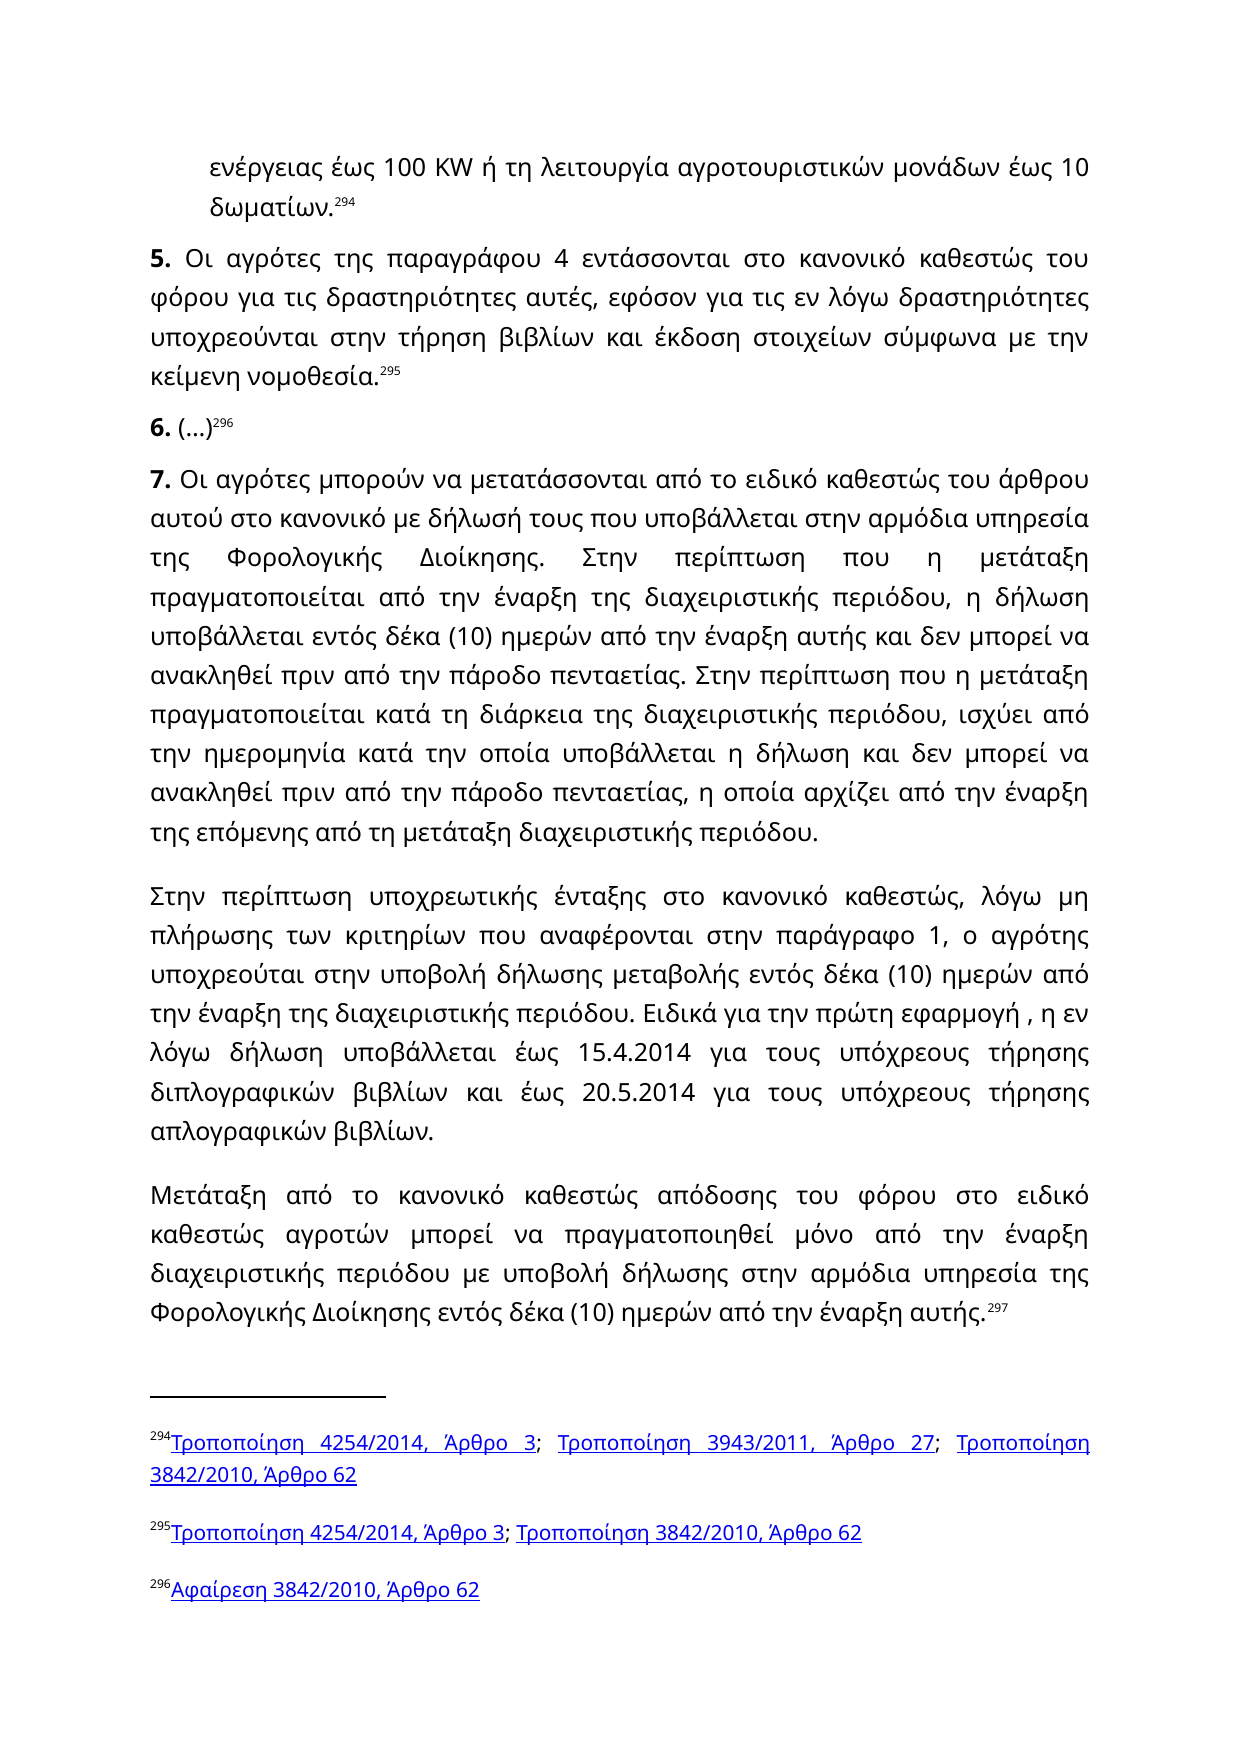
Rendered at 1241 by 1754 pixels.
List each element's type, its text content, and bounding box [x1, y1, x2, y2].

text 7. Οι αγρότες μπορούν να μετατάσσονται από το ειδικό καθεστώς του άρθρου αυτού στο κανονικό με δήλωσή τους που υποβάλλεται στην αρμόδια υπηρεσία της Φορολογικής Διοίκησης. Στην περίπτωση που η μετάταξη πραγματοποιείται από την έναρξη της διαχειριστικής περιόδου, η δήλωση υποβάλλεται εντός δέκα (10) ημερών από την έναρξη αυτής και δεν μπορεί να ανακληθεί πριν από την πάροδο πενταετίας. Στην περίπτωση που η μετάταξη πραγματοποιείται κατά τη διάρκεια της διαχειριστικής περιόδου, ισχύει από την ημερομηνία κατά την οποία υποβάλλεται η δήλωση και δεν μπορεί να ανακληθεί πριν από την πάροδο πενταετίας, η οποία αρχίζει από την έναρξη της επόμενης από τη μετάταξη διαχειριστικής περιόδου. [150, 462, 1090, 848]
text Τροποποίηση 4254/2014, Άρθρο 3; Τροποποίηση 3943/2011, Άρθρο 27; Τροποποίηση 3842/2010, Άρθρο 62 [150, 1428, 1090, 1489]
text Αφαίρεση 3842/2010, Άρθρο 62 [150, 1576, 1090, 1604]
text Τροποποίηση 4254/2014, Άρθρο 3; Τροποποίηση 3842/2010, Άρθρο 62 [150, 1518, 1090, 1546]
text 5. Οι αγρότες της παραγράφου 4 εντάσσονται στο κανονικό καθεστώς του φόρου για τις δραστηριότητες αυτές, εφόσον για τις εν λόγω δραστηριότητες υποχρεούνται στην τήρηση βιβλίων και έκδοση στοιχείων σύμφωνα με την κείμενη νομοθεσία. [150, 241, 1090, 392]
text Μετάταξη από το κανονικό καθεστώς απόδοσης του φόρου στο ειδικό καθεστώς αγροτών μπορεί να πραγματοποιηθεί μόνο από την έναρξη διαχειριστικής περιόδου με υποβολή δήλωσης στην αρμόδια υπηρεσία της Φορολογικής Διοίκησης εντός δέκα (10) ημερών από την έναρξη αυτής. [150, 1177, 1090, 1329]
list ενέργειας έως 100 KW ή τη λειτουργία αγροτουριστικών μονάδων έως 10 δωματίων. [150, 150, 1090, 223]
text Στην περίπτωση υποχρεωτικής ένταξης στο κανονικό καθεστώς, λόγω μη πλήρωσης των κριτηρίων που αναφέρονται στην παράγραφο 1, ο αγρότης υποχρεούται στην υποβολή δήλωσης μεταβολής εντός δέκα (10) ημερών από την έναρξη της διαχειριστικής περιόδου. Ειδικά για την πρώτη εφαρμογή , η εν λόγω δήλωση υποβάλλεται έως 15.4.2014 για τους υπόχρεους τήρησης διπλογραφικών βιβλίων και έως 20.5.2014 για τους υπόχρεους τήρησης απλογραφικών βιβλίων. [150, 878, 1090, 1147]
text 6. (…) [150, 410, 1090, 444]
